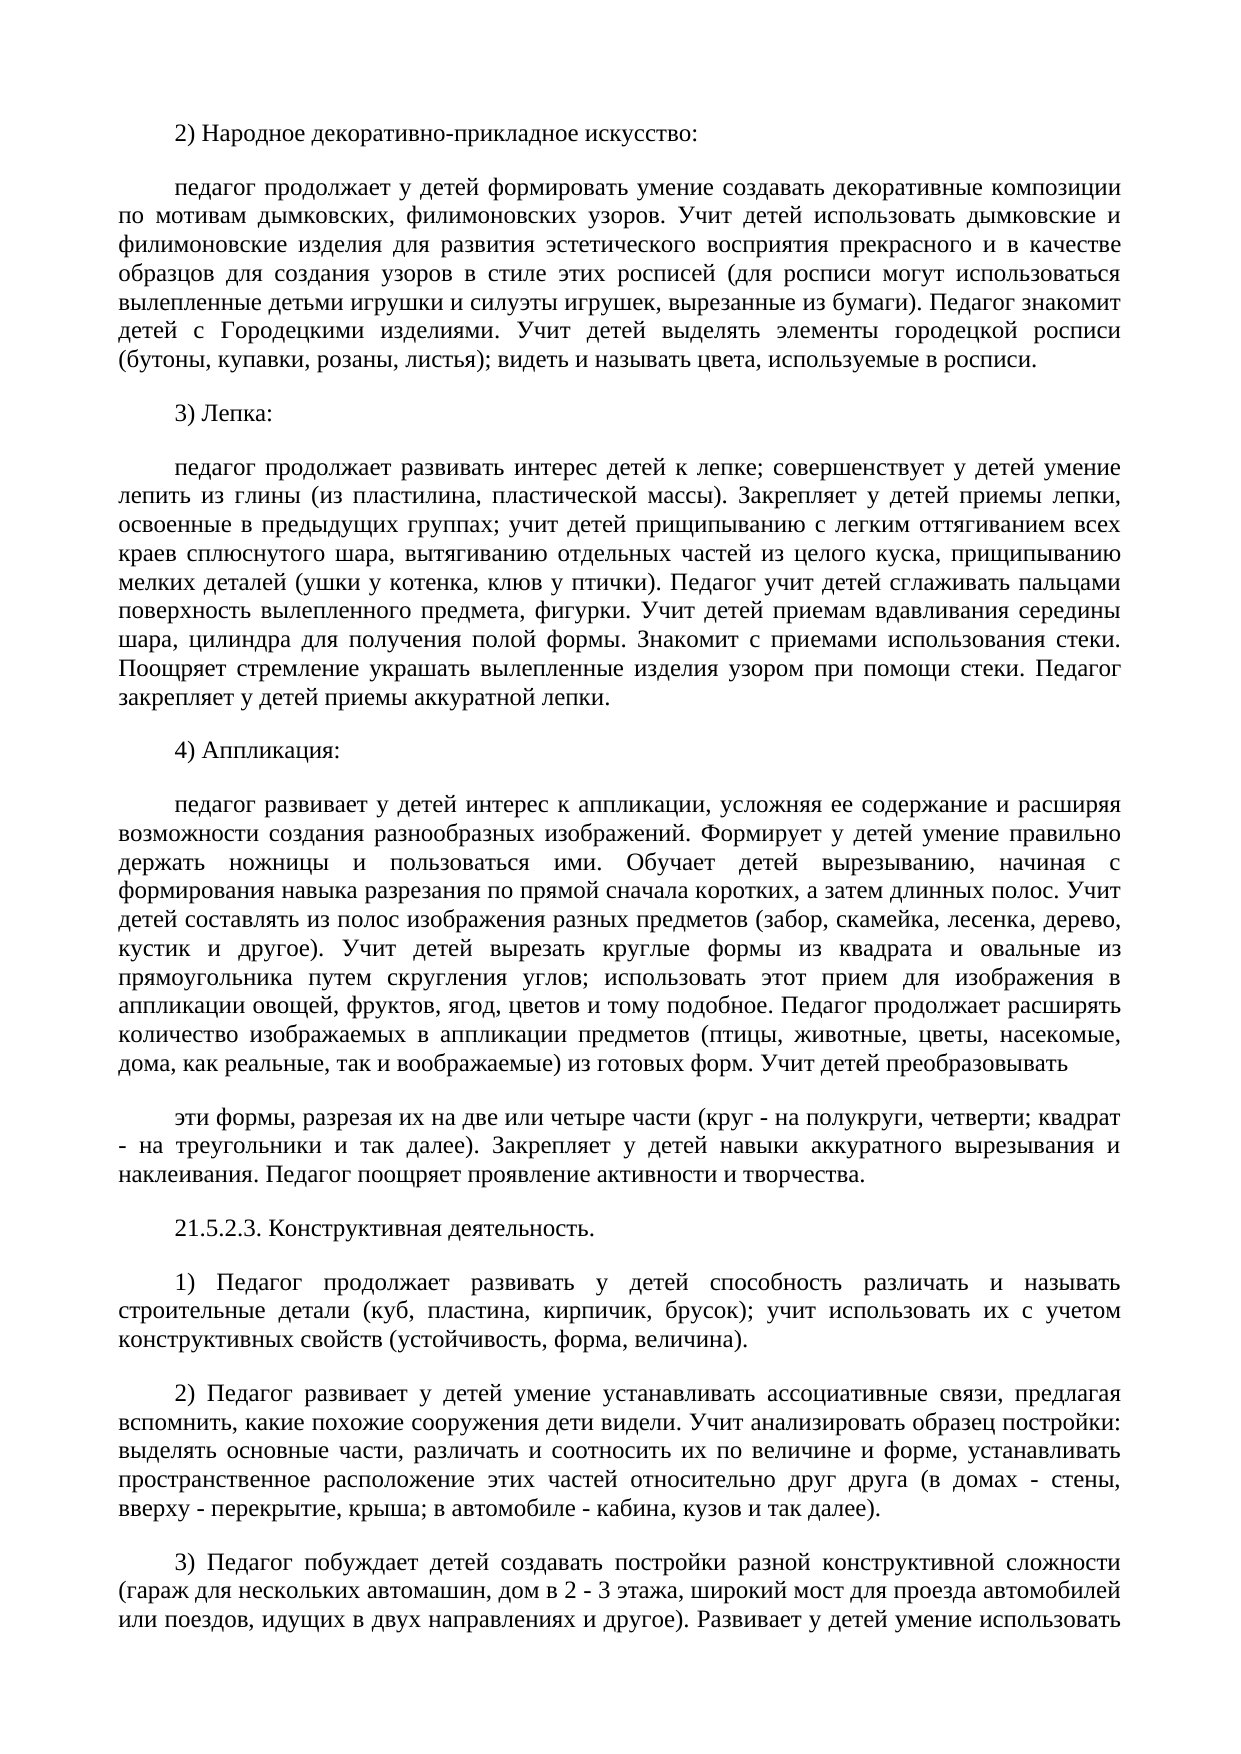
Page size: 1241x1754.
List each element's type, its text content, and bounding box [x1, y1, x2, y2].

text 3) Лепка: [118, 398, 1122, 427]
text 2) Педагог развивает у детей умение устанавливать ассоциативные связи, предлагая вспомнить, какие похожие сооружения дети видели. Учит анализировать образец постройки: выделять основные части, различать и соотносить их по величине и форме, устанавливать пространственное расположение этих частей относительно друг друга (в домах - стены, вверху - перекрытие, крыша; в автомобиле - кабина, кузов и так далее). [118, 1378, 1122, 1522]
text педагог продолжает у детей формировать умение создавать декоративные композиции по мотивам дымковских, филимоновских узоров. Учит детей использовать дымковские и филимоновские изделия для развития эстетического восприятия прекрасного и в качестве образцов для создания узоров в стиле этих росписей (для росписи могут использоваться вылепленные детьми игрушки и силуэты игрушек, вырезанные из бумаги). Педагог знакомит детей с Городецкими изделиями. Учит детей выделять элементы городецкой росписи (бутоны, купавки, розаны, листья); видеть и называть цвета, используемые в росписи. [118, 172, 1122, 373]
text эти формы, разрезая их на две или четыре части (круг - на полукруги, четверти; квадрат - на треугольники и так далее). Закрепляет у детей навыки аккуратного вырезывания и наклеивания. Педагог поощряет проявление активности и творчества. [118, 1102, 1122, 1188]
text 3) Педагог побуждает детей создавать постройки разной конструктивной сложности (гараж для нескольких автомашин, дом в 2 - 3 этажа, широкий мост для проезда автомобилей или поездов, идущих в двух направлениях и другое). Развивает у детей умение использовать [118, 1547, 1122, 1633]
text педагог продолжает развивать интерес детей к лепке; совершенствует у детей умение лепить из глины (из пластилина, пластической массы). Закрепляет у детей приемы лепки, освоенные в предыдущих группах; учит детей прищипыванию с легким оттягиванием всех краев сплюснутого шара, вытягиванию отдельных частей из целого куска, прищипыванию мелких деталей (ушки у котенка, клюв у птички). Педагог учит детей сглаживать пальцами поверхность вылепленного предмета, фигурки. Учит детей приемам вдавливания середины шара, цилиндра для получения полой формы. Знакомит с приемами использования стеки. Поощряет стремление украшать вылепленные изделия узором при помощи стеки. Педагог закрепляет у детей приемы аккуратной лепки. [118, 452, 1122, 711]
text 4) Аппликация: [118, 736, 1122, 764]
text педагог развивает у детей интерес к аппликации, усложняя ее содержание и расширяя возможности создания разнообразных изображений. Формирует у детей умение правильно держать ножницы и пользоваться ими. Обучает детей вырезыванию, начиная с формирования навыка разрезания по прямой сначала коротких, а затем длинных полос. Учит детей составлять из полос изображения разных предметов (забор, скамейка, лесенка, дерево, кустик и другое). Учит детей вырезать круглые формы из квадрата и овальные из прямоугольника путем скругления углов; использовать этот прием для изображения в аппликации овощей, фруктов, ягод, цветов и тому подобное. Педагог продолжает расширять количество изображаемых в аппликации предметов (птицы, животные, цветы, насекомые, дома, как реальные, так и воображаемые) из готовых форм. Учит детей преобразовывать [118, 789, 1122, 1077]
text 21.5.2.3. Конструктивная деятельность. [118, 1213, 1122, 1242]
text 2) Народное декоративно-прикладное искусство: [118, 118, 1122, 147]
text 1) Педагог продолжает развивать у детей способность различать и называть строительные детали (куб, пластина, кирпичик, брусок); учит использовать их с учетом конструктивных свойств (устойчивость, форма, величина). [118, 1267, 1122, 1353]
